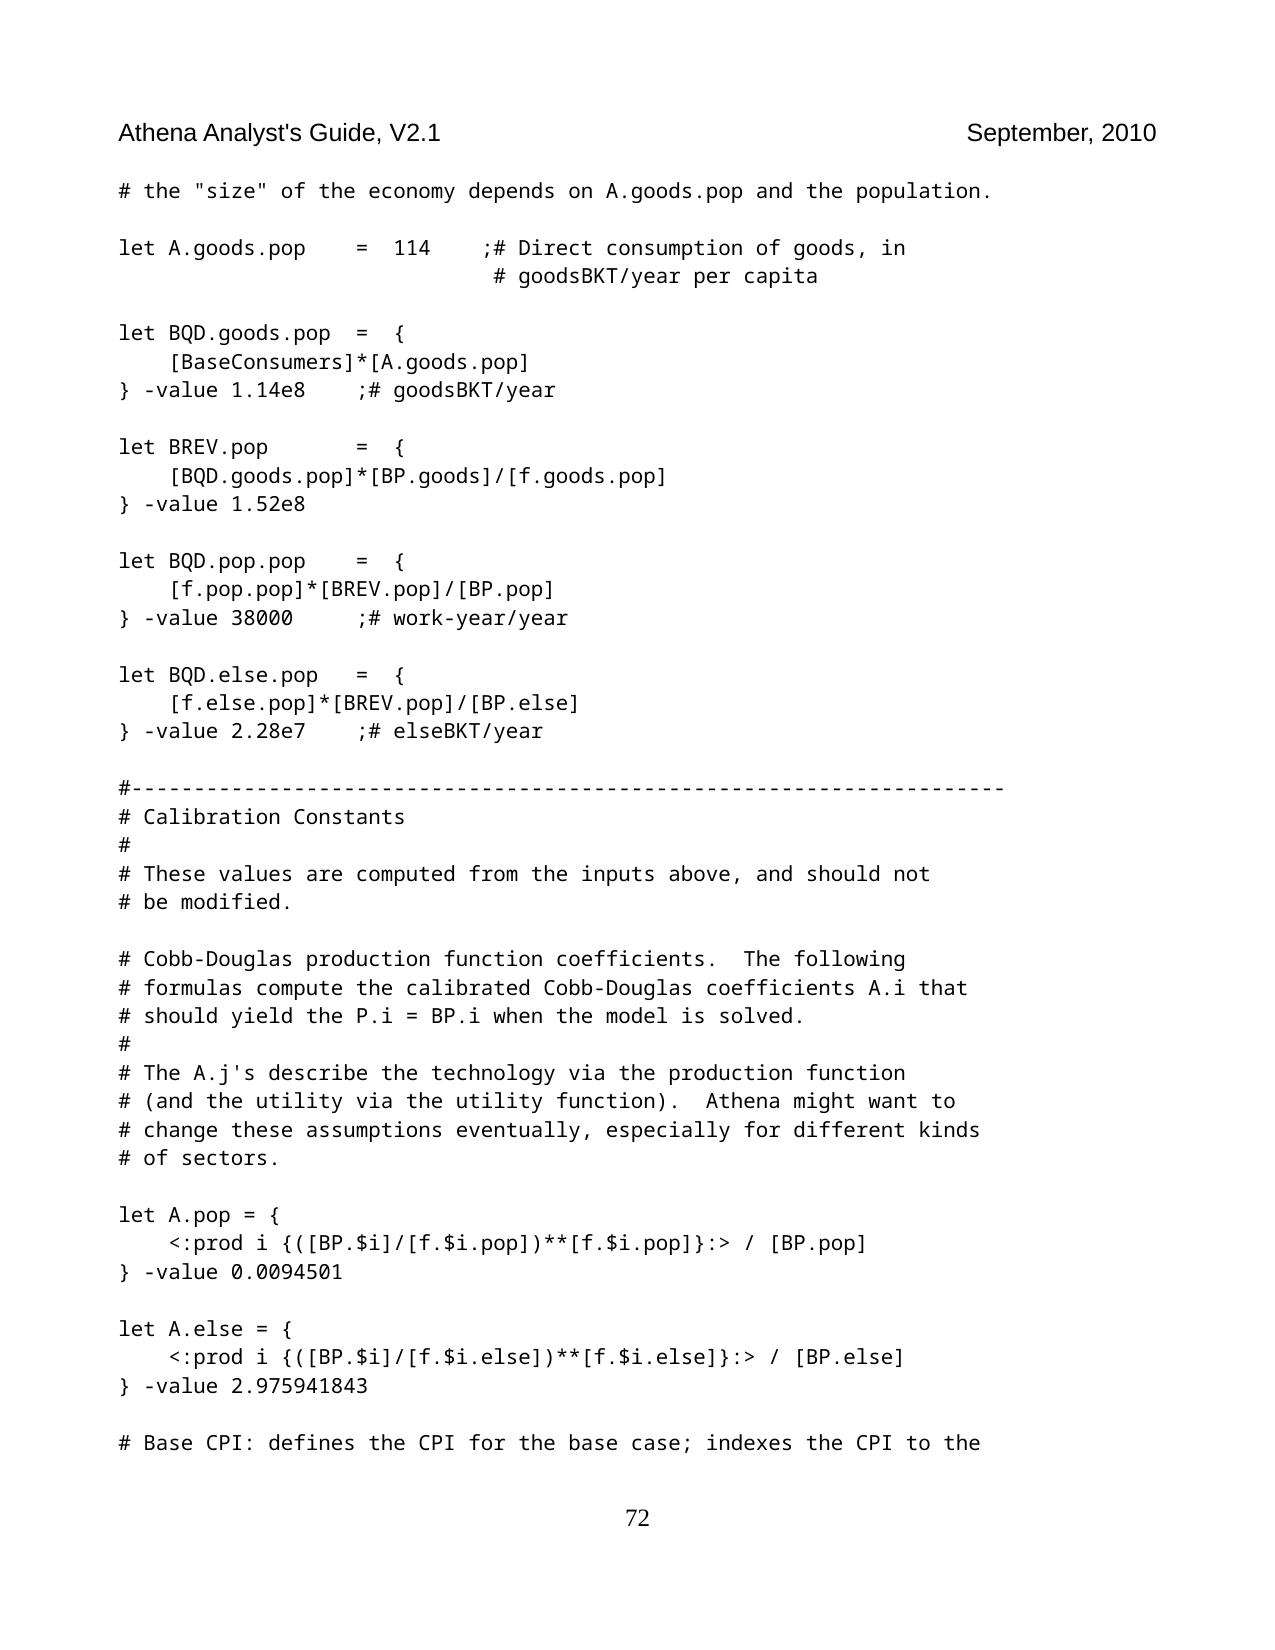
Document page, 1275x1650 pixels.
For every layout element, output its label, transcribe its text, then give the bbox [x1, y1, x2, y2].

text # Base CPI: defines the CPI for the base case; indexes the CPI to the [118, 1428, 1157, 1456]
text # [118, 830, 1157, 859]
text # the "size" of the economy depends on A.goods.pop and the population. [118, 176, 1157, 205]
text let BREV.pop = { [118, 432, 1157, 461]
text [BQD.goods.pop]*[BP.goods]/[f.goods.pop] [118, 461, 1157, 489]
text } -value 2.28e7 ;# elseBKT/year [118, 717, 1157, 745]
text [BaseConsumers]*[A.goods.pop] [118, 347, 1157, 375]
text } -value 1.52e8 [118, 489, 1157, 518]
text # Cobb-Douglas production function coefficients. The following [118, 944, 1157, 973]
text # (and the utility via the utility function). Athena might want to [118, 1086, 1157, 1115]
text # should yield the P.i = BP.i when the model is solved. [118, 1001, 1157, 1029]
text # be modified. [118, 887, 1157, 916]
text [f.pop.pop]*[BREV.pop]/[BP.pop] [118, 574, 1157, 603]
text } -value 1.14e8 ;# goodsBKT/year [118, 375, 1157, 404]
text # These values are computed from the inputs above, and should not [118, 859, 1157, 887]
text } -value 38000 ;# work-year/year [118, 603, 1157, 631]
text let A.else = { [118, 1314, 1157, 1342]
text # The A.j's describe the technology via the production function [118, 1058, 1157, 1086]
text <:prod i {([BP.$i]/[f.$i.else])**[f.$i.else]}:> / [BP.else] [118, 1342, 1157, 1371]
text let BQD.else.pop = { [118, 660, 1157, 688]
text } -value 0.0094501 [118, 1257, 1157, 1285]
text # of sectors. [118, 1143, 1157, 1172]
text let BQD.goods.pop = { [118, 318, 1157, 347]
text [f.else.pop]*[BREV.pop]/[BP.else] [118, 688, 1157, 717]
text # goodsBKT/year per capita [118, 262, 1157, 290]
text #---------------------------------------------------------------------- [118, 773, 1157, 802]
text let A.pop = { [118, 1200, 1157, 1228]
text # formulas compute the calibrated Cobb-Douglas coefficients A.i that [118, 973, 1157, 1001]
text <:prod i {([BP.$i]/[f.$i.pop])**[f.$i.pop]}:> / [BP.pop] [118, 1228, 1157, 1257]
text let A.goods.pop = 114 ;# Direct consumption of goods, in [118, 233, 1157, 262]
text # Calibration Constants [118, 802, 1157, 830]
text } -value 2.975941843 [118, 1371, 1157, 1399]
text let BQD.pop.pop = { [118, 546, 1157, 574]
text # [118, 1029, 1157, 1058]
text # change these assumptions eventually, especially for different kinds [118, 1115, 1157, 1143]
